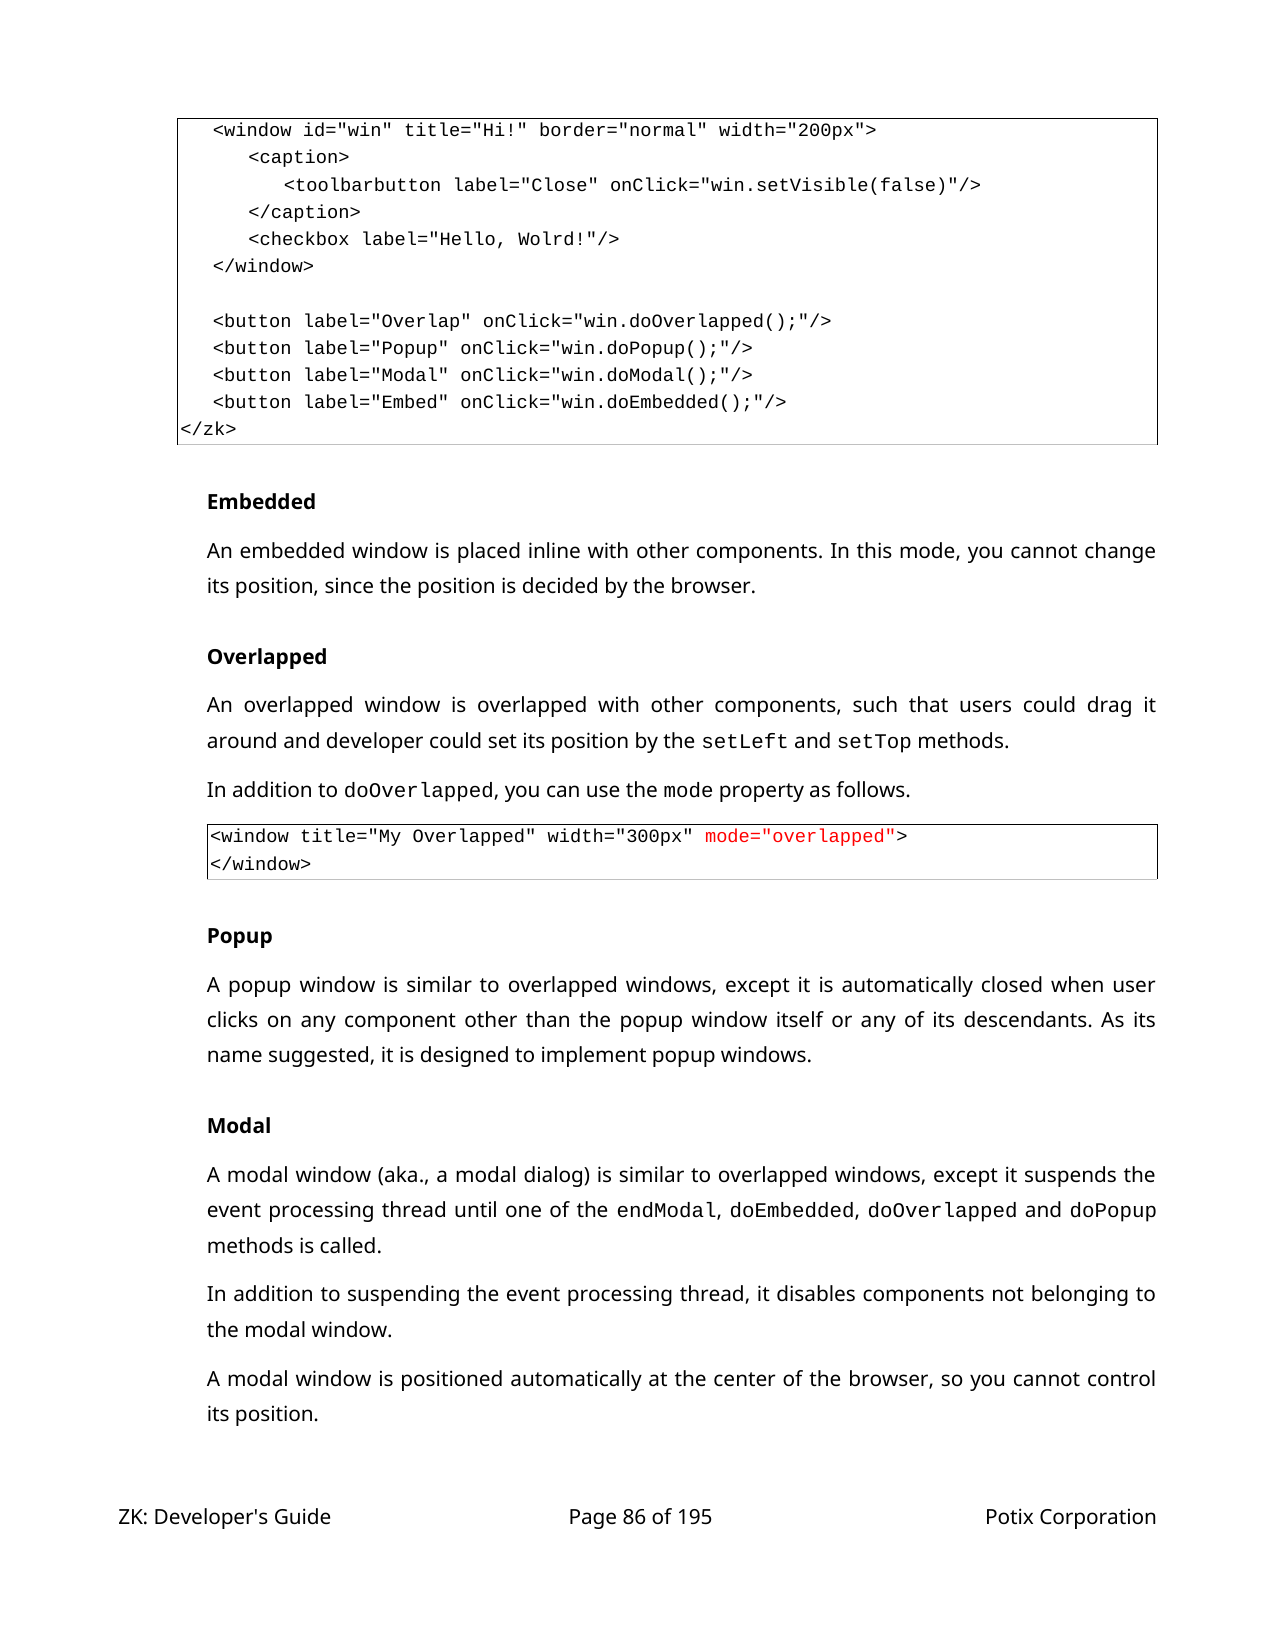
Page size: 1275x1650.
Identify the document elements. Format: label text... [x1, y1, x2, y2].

text </window> [208, 851, 1157, 879]
text <window id="win" title="Hi!" border="normal" width="200px"> [178, 119, 1157, 142]
text A popup window is similar to overlapped windows, except it is automatically closed when user clicks on any component other than the popup window itself or any of its descendants. As its name suggested, it is designed to implement popup windows. [207, 970, 1157, 1069]
text </zk> [178, 417, 1157, 444]
text <button label="Embed" onClick="win.doEmbedded();"/> [178, 390, 1157, 414]
subtitle Overlapped [207, 642, 1157, 670]
text </window> [178, 254, 1157, 278]
subtitle Modal [207, 1111, 1157, 1139]
subtitle Embedded [207, 487, 1157, 515]
text <button label="Modal" onClick="win.doModal();"/> [178, 363, 1157, 387]
text <caption> [178, 145, 1157, 169]
text A modal window is positioned automatically at the center of the browser, so you cannot control its position. [207, 1364, 1157, 1427]
text An overlapped window is overlapped with other components, such that users could drag it around and developer could set its position by the setLeft and setTop methods. [207, 691, 1157, 754]
text <button label="Overlap" onClick="win.doOverlapped();"/> [178, 308, 1157, 333]
text In addition to suspending the event processing thread, it disables components not belonging to the modal window. [207, 1279, 1157, 1343]
text </caption> [178, 200, 1157, 224]
text In addition to doOverlapped, you can use the mode property as follows. [207, 775, 1157, 803]
subtitle Popup [207, 921, 1157, 949]
text <toolbarbutton label="Close" onClick="win.setVisible(false)"/> [178, 172, 1157, 197]
text An embedded window is placed inline with other components. In this mode, you cannot change its position, since the position is decided by the browser. [207, 536, 1157, 599]
text <button label="Popup" onClick="win.doPopup();"/> [178, 336, 1157, 360]
text <window title="My Overlapped" width="300px" mode="overlapped"> [208, 825, 1157, 848]
text <checkbox label="Hello, Wolrd!"/> [178, 227, 1157, 251]
text A modal window (aka., a modal dialog) is similar to overlapped windows, except it suspends the event processing thread until one of the endModal, doEmbedded, doOverlapped and doPopup methods is called. [207, 1160, 1157, 1259]
